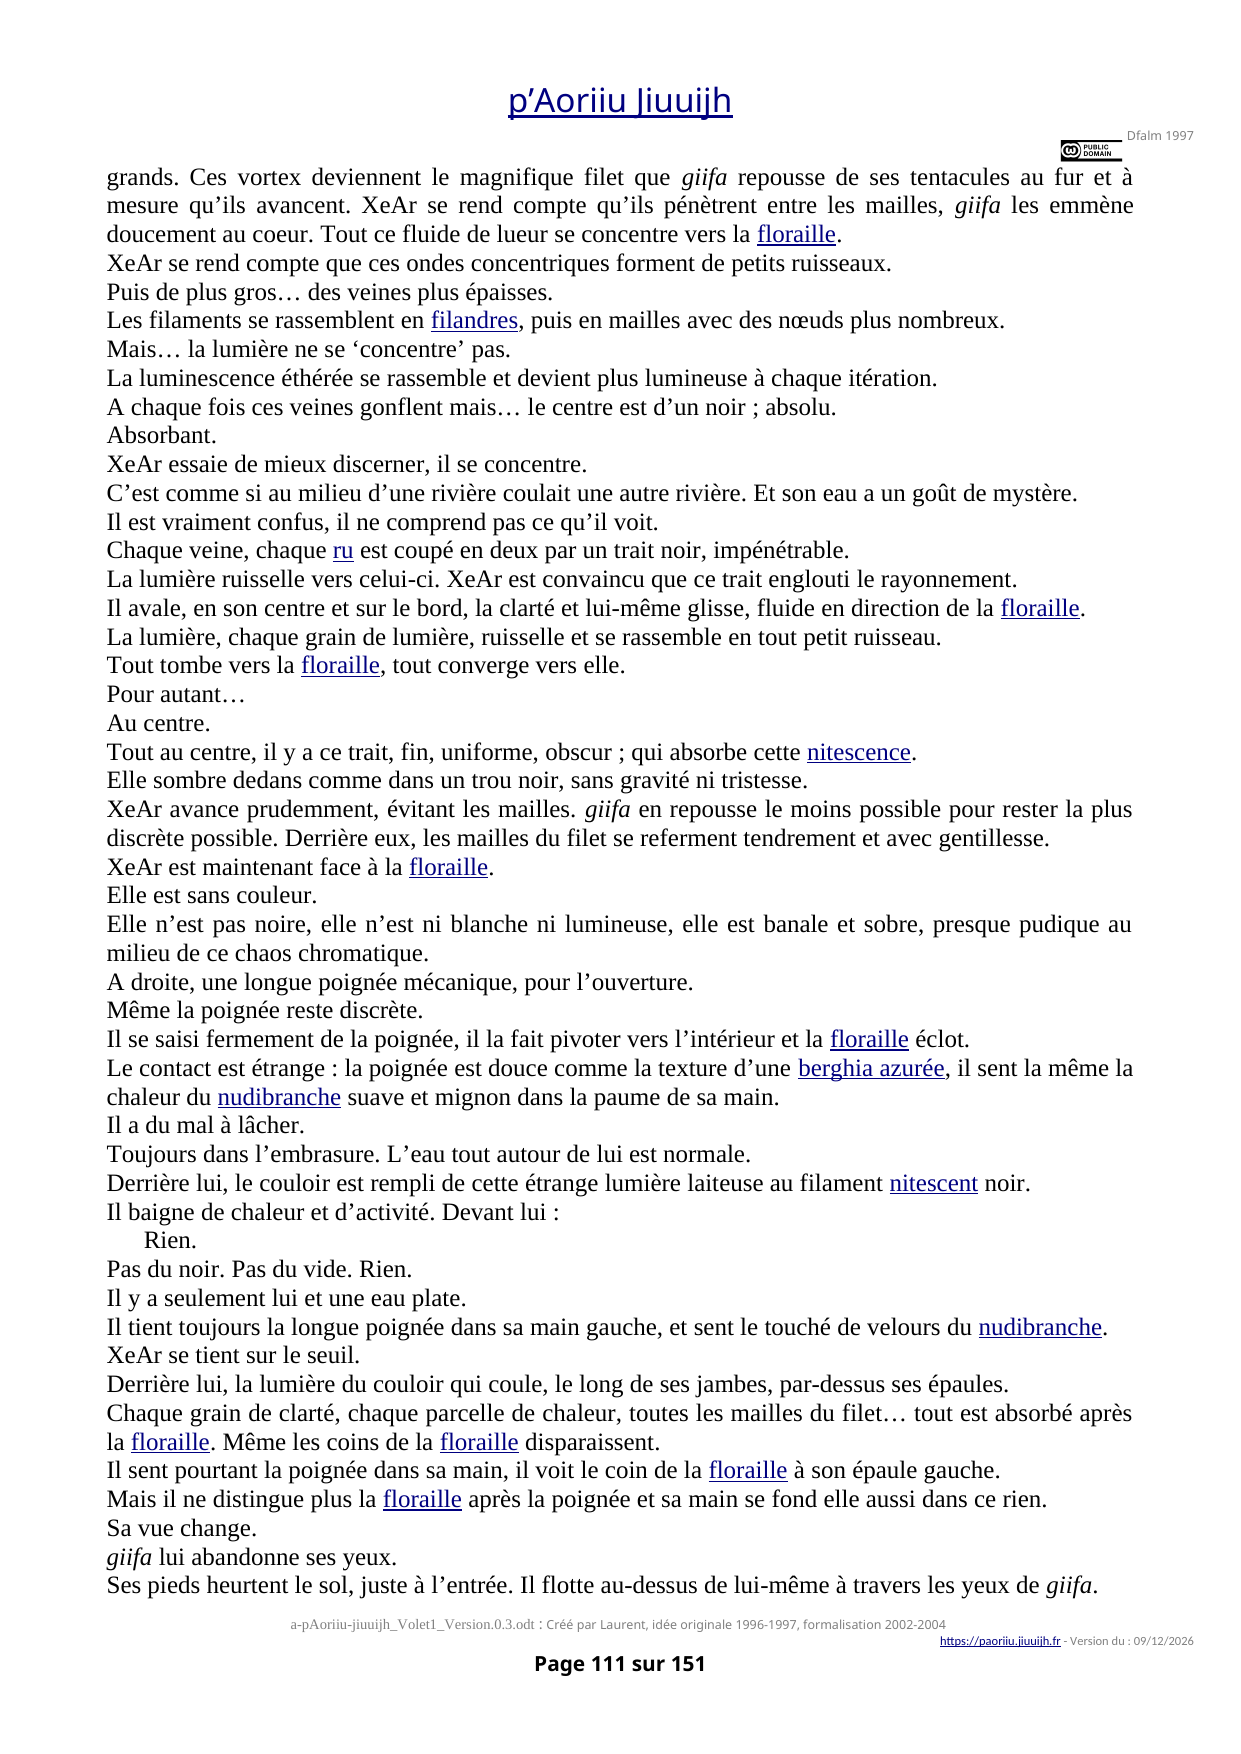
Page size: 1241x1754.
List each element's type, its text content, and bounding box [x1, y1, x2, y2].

text XeAr se tient sur le seuil. [106, 1341, 1134, 1369]
text giifa lui abandonne ses yeux. [106, 1542, 1134, 1571]
text Chaque grain de clarté, chaque parcelle de chaleur, toutes les mailles du filet… tout est absorbé après la floraille. Même les coins de la floraille disparaissent. [106, 1398, 1134, 1456]
text Il baigne de chaleur et d’activité. Devant lui : [106, 1197, 1134, 1226]
text XeAr se rend compte que ces ondes concentriques forment de petits ruisseaux. [106, 248, 1134, 277]
text grands. Ces vortex deviennent le magnifique filet que giifa repousse de ses tentacules au fur et à mesure qu’ils avancent. XeAr se rend compte qu’ils pénètrent entre les mailles, giifa les emmène doucement au coeur. Tout ce fluide de lueur se concentre vers la floraille. [106, 162, 1134, 248]
text Au centre. [106, 708, 1134, 737]
text Chaque veine, chaque ru est coupé en deux par un trait noir, impénétrable. [106, 536, 1134, 564]
text Pas du noir. Pas du vide. Rien. [106, 1254, 1134, 1283]
text Même la poignée reste discrète. [106, 996, 1134, 1024]
text XeAr avance prudemment, évitant les mailles. giifa en repousse le moins possible pour rester la plus discrète possible. Derrière eux, les mailles du filet se referment tendrement et avec gentillesse. [106, 794, 1134, 852]
text Mais il ne distingue plus la floraille après la poignée et sa main se fond elle aussi dans ce rien. [106, 1484, 1134, 1513]
text Les filaments se rassemblent en filandres, puis en mailles avec des nœuds plus nombreux. [106, 306, 1134, 334]
text Rien. [106, 1226, 1134, 1254]
text Elle est sans couleur. [106, 881, 1134, 909]
text Elle sombre dedans comme dans un trou noir, sans gravité ni tristesse. [106, 766, 1134, 794]
text Il se saisi fermement de la poignée, il la fait pivoter vers l’intérieur et la floraille éclot. [106, 1024, 1134, 1053]
text Toujours dans l’embrasure. L’eau tout autour de lui est normale. [106, 1139, 1134, 1168]
text C’est comme si au milieu d’une rivière coulait une autre rivière. Et son eau a un goût de mystère. [106, 478, 1134, 507]
text Elle n’est pas noire, elle n’est ni blanche ni lumineuse, elle est banale et sobre, presque pudique au milieu de ce chaos chromatique. [106, 909, 1134, 967]
text A chaque fois ces veines gonflent mais… le centre est d’un noir ; absolu. [106, 392, 1134, 421]
text Il a du mal à lâcher. [106, 1111, 1134, 1139]
text Absorbant. [106, 421, 1134, 449]
text XeAr essaie de mieux discerner, il se concentre. [106, 449, 1134, 478]
text La luminescence éthérée se rassemble et devient plus lumineuse à chaque itération. [106, 363, 1134, 392]
text Il est vraiment confus, il ne comprend pas ce qu’il voit. [106, 507, 1134, 536]
text XeAr est maintenant face à la floraille. [106, 852, 1134, 881]
text Derrière lui, le couloir est rempli de cette étrange lumière laiteuse au filament nitescent noir. [106, 1168, 1134, 1197]
text Derrière lui, la lumière du couloir qui coule, le long de ses jambes, par-dessus ses épaules. [106, 1369, 1134, 1398]
text La lumière, chaque grain de lumière, ruisselle et se rassemble en tout petit ruisseau. [106, 622, 1134, 651]
text Il avale, en son centre et sur le bord, la clarté et lui-même glisse, fluide en direction de la floraille. [106, 593, 1134, 622]
text Le contact est étrange : la poignée est douce comme la texture d’une berghia azurée, il sent la même la chaleur du nudibranche suave et mignon dans la paume de sa main. [106, 1053, 1134, 1111]
text Pour autant… [106, 679, 1134, 708]
text Il sent pourtant la poignée dans sa main, il voit le coin de la floraille à son épaule gauche. [106, 1456, 1134, 1484]
text Puis de plus gros… des veines plus épaisses. [106, 277, 1134, 306]
text Mais… la lumière ne se ‘concentre’ pas. [106, 334, 1134, 363]
text Sa vue change. [106, 1513, 1134, 1542]
text Tout au centre, il y a ce trait, fin, uniforme, obscur ; qui absorbe cette nitescence. [106, 737, 1134, 766]
text Il tient toujours la longue poignée dans sa main gauche, et sent le touché de velours du nudibranche. [106, 1312, 1134, 1341]
text La lumière ruisselle vers celui-ci. XeAr est convaincu que ce trait englouti le rayonnement. [106, 564, 1134, 593]
text Ses pieds heurtent le sol, juste à l’entrée. Il flotte au-dessus de lui-même à travers les yeux de giifa. [106, 1571, 1134, 1599]
text Tout tombe vers la floraille, tout converge vers elle. [106, 651, 1134, 679]
text A droite, une longue poignée mécanique, pour l’ouverture. [106, 967, 1134, 996]
text Il y a seulement lui et une eau plate. [106, 1283, 1134, 1312]
